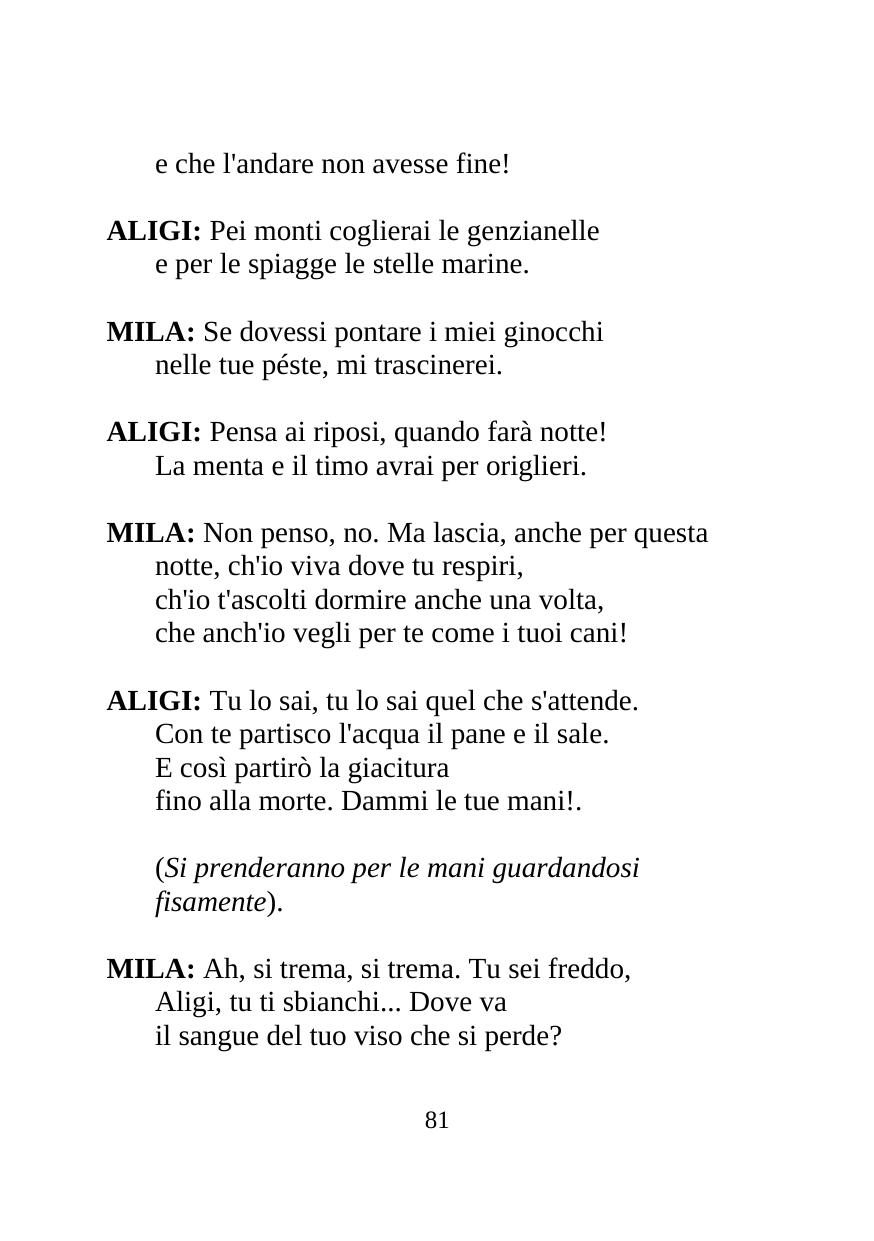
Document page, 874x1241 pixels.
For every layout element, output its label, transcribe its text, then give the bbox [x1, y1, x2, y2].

text E così partirò la giacitura [155, 750, 768, 783]
text Con te partisco l'acqua il pane e il sale. [155, 716, 768, 750]
text ALIGI: Tu lo sai, tu lo sai quel che s'attende. [106, 683, 768, 716]
text e che l'andare non avesse fine! [155, 146, 768, 179]
text MILA: Non penso, no. Ma lascia, anche per questa [106, 515, 768, 548]
text e per le spiagge le stelle marine. [155, 247, 768, 280]
text Aligi, tu ti sbianchi... Dove va [155, 984, 768, 1018]
text La menta e il timo avrai per origlieri. [155, 448, 768, 481]
text notte, ch'io viva dove tu respiri, [155, 548, 768, 582]
text il sangue del tuo viso che si perde? [155, 1018, 768, 1052]
text nelle tue péste, mi trascinerei. [155, 347, 768, 381]
text ch'io t'ascolti dormire anche una volta, [155, 582, 768, 616]
text fino alla morte. Dammi le tue mani!. [155, 783, 768, 817]
text ALIGI: Pensa ai riposi, quando farà notte! [106, 414, 768, 448]
text ALIGI: Pei monti coglierai le genzianelle [106, 213, 768, 247]
text che anch'io vegli per te come i tuoi cani! [155, 616, 768, 649]
text (Si prenderanno per le mani guardandosi fisamente). [155, 850, 768, 917]
text MILA: Ah, si trema, si trema. Tu sei freddo, [106, 951, 768, 984]
text MILA: Se dovessi pontare i miei ginocchi [106, 314, 768, 347]
